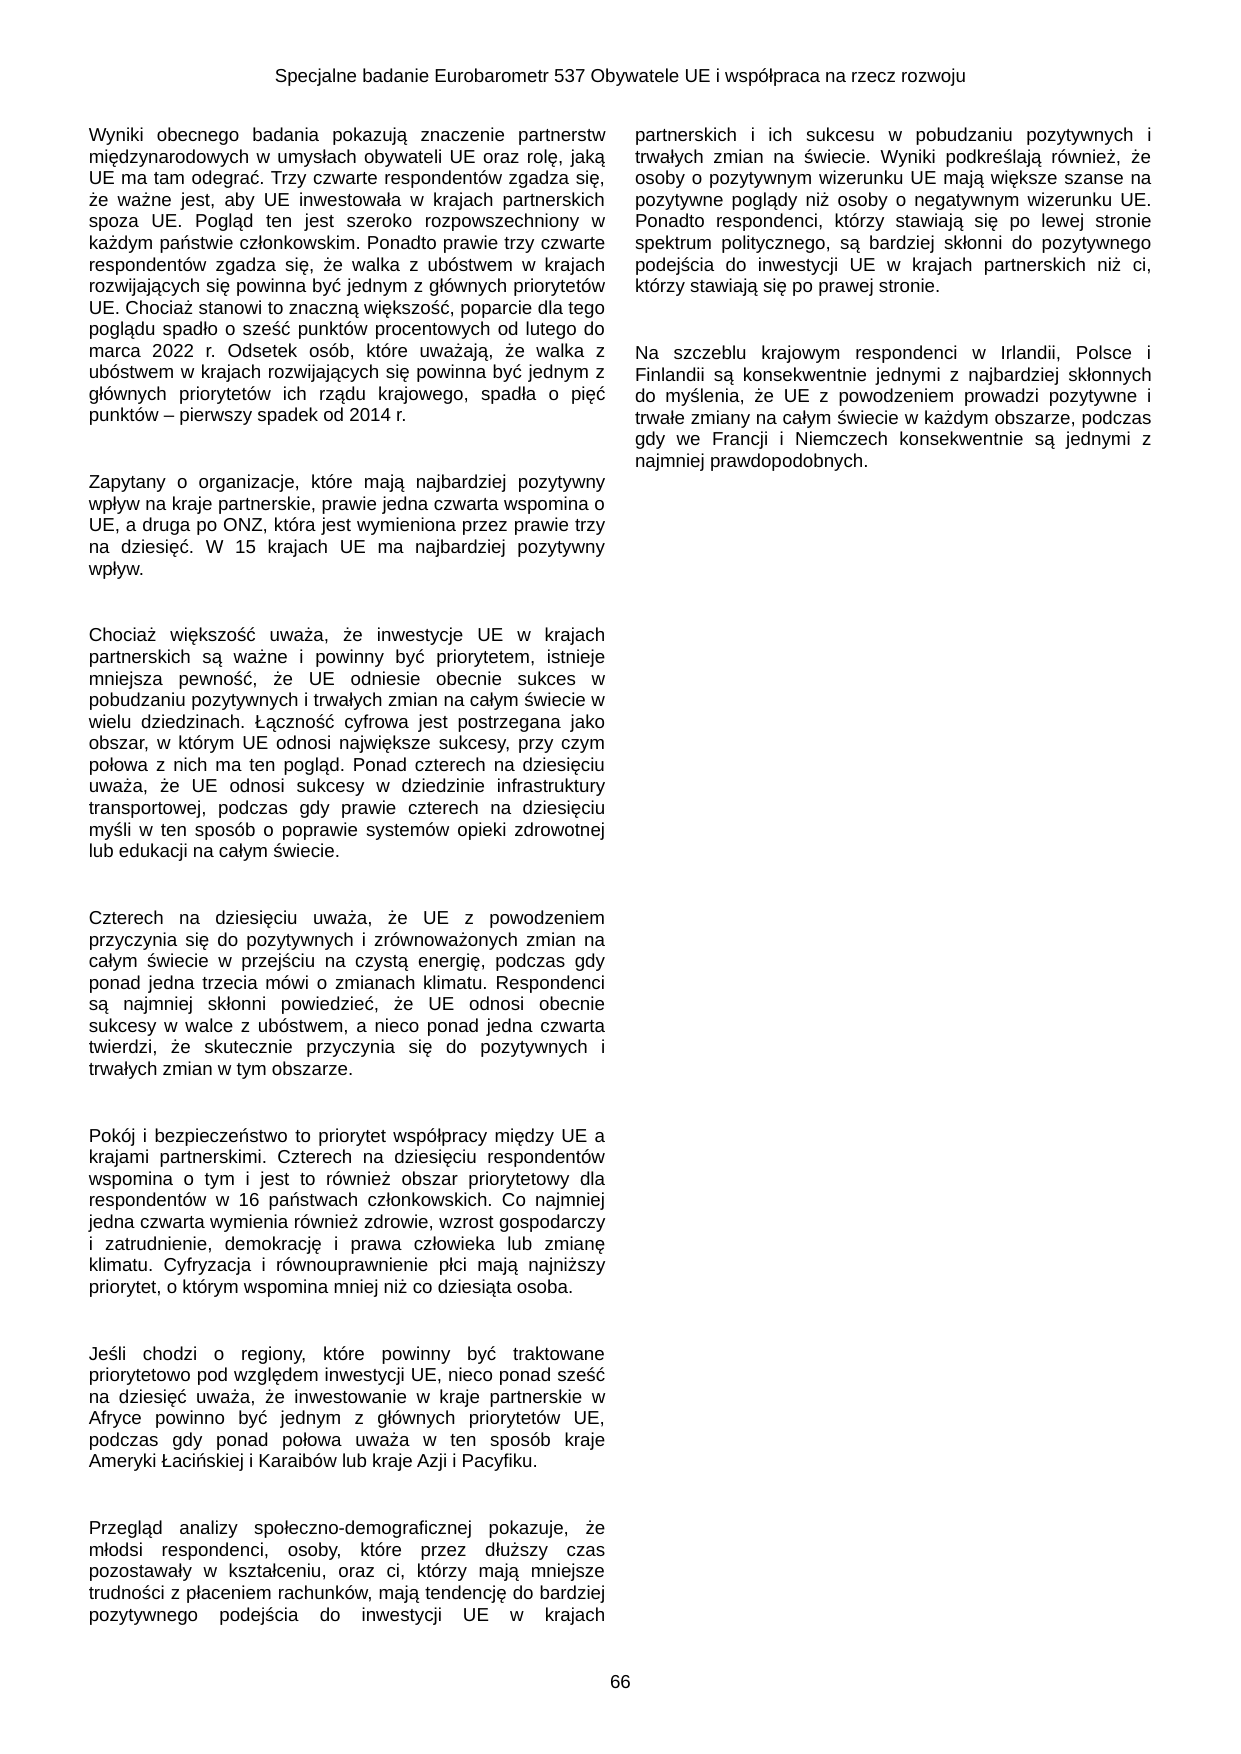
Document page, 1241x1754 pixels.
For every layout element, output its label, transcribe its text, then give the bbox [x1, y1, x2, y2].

text Wyniki obecnego badania pokazują znaczenie partnerstw międzynarodowych w umysłach obywateli UE oraz rolę, jaką UE ma tam odegrać. Trzy czwarte respondentów zgadza się, że ważne jest, aby UE inwestowała w krajach partnerskich spoza UE. Pogląd ten jest szeroko rozpowszechniony w każdym państwie członkowskim. Ponadto prawie trzy czwarte respondentów zgadza się, że walka z ubóstwem w krajach rozwijających się powinna być jednym z głównych priorytetów UE. Chociaż stanowi to znaczną większość, poparcie dla tego poglądu spadło o sześć punktów procentowych od lutego do marca 2022 r. Odsetek osób, które uważają, że walka z ubóstwem w krajach rozwijających się powinna być jednym z głównych priorytetów ich rządu krajowego, spadła o pięć punktów – pierwszy spadek od 2014 r. [88, 124, 605, 426]
text Pokój i bezpieczeństwo to priorytet współpracy między UE a krajami partnerskimi. Czterech na dziesięciu respondentów wspomina o tym i jest to również obszar priorytetowy dla respondentów w 16 państwach członkowskich. Co najmniej jedna czwarta wymienia również zdrowie, wzrost gospodarczy i zatrudnienie, demokrację i prawa człowieka lub zmianę klimatu. Cyfryzacja i równouprawnienie płci mają najniższy priorytet, o którym wspomina mniej niż co dziesiąta osoba. [88, 1124, 605, 1297]
text Chociaż większość uważa, że inwestycje UE w krajach partnerskich są ważne i powinny być priorytetem, istnieje mniejsza pewność, że UE odniesie obecnie sukces w pobudzaniu pozytywnych i trwałych zmian na całym świecie w wielu dziedzinach. Łączność cyfrowa jest postrzegana jako obszar, w którym UE odnosi największe sukcesy, przy czym połowa z nich ma ten pogląd. Ponad czterech na dziesięciu uważa, że UE odnosi sukcesy w dziedzinie infrastruktury transportowej, podczas gdy prawie czterech na dziesięciu myśli w ten sposób o poprawie systemów opieki zdrowotnej lub edukacji na całym świecie. [88, 624, 605, 861]
text Czterech na dziesięciu uważa, że UE z powodzeniem przyczynia się do pozytywnych i zrównoważonych zmian na całym świecie w przejściu na czystą energię, podczas gdy ponad jedna trzecia mówi o zmianach klimatu. Respondenci są najmniej skłonni powiedzieć, że UE odnosi obecnie sukcesy w walce z ubóstwem, a nieco ponad jedna czwarta twierdzi, że skutecznie przyczynia się do pozytywnych i trwałych zmian w tym obszarze. [88, 907, 605, 1079]
text Na szczeblu krajowym respondenci w Irlandii, Polsce i Finlandii są konsekwentnie jednymi z najbardziej skłonnych do myślenia, że UE z powodzeniem prowadzi pozytywne i trwałe zmiany na całym świecie w każdym obszarze, podczas gdy we Francji i Niemczech konsekwentnie są jednymi z najmniej prawdopodobnych. [635, 342, 1152, 471]
text Jeśli chodzi o regiony, które powinny być traktowane priorytetowo pod względem inwestycji UE, nieco ponad sześć na dziesięć uważa, że inwestowanie w kraje partnerskie w Afryce powinno być jednym z głównych priorytetów UE, podczas gdy ponad połowa uważa w ten sposób kraje Ameryki Łacińskiej i Karaibów lub kraje Azji i Pacyfiku. [88, 1342, 605, 1472]
text partnerskich i ich sukcesu w pobudzaniu pozytywnych i trwałych zmian na świecie. Wyniki podkreślają również, że osoby o pozytywnym wizerunku UE mają większe szanse na pozytywne poglądy niż osoby o negatywnym wizerunku UE. Ponadto respondenci, którzy stawiają się po lewej stronie spektrum politycznego, są bardziej skłonni do pozytywnego podejścia do inwestycji UE w krajach partnerskich niż ci, którzy stawiają się po prawej stronie. [635, 124, 1152, 296]
text Zapytany o organizacje, które mają najbardziej pozytywny wpływ na kraje partnerskie, prawie jedna czwarta wspomina o UE, a druga po ONZ, która jest wymieniona przez prawie trzy na dziesięć. W 15 krajach UE ma najbardziej pozytywny wpływ. [88, 471, 605, 579]
text Przegląd analizy społeczno-demograficznej pokazuje, że młodsi respondenci, osoby, które przez dłuższy czas pozostawały w kształceniu, oraz ci, którzy mają mniejsze trudności z płaceniem rachunków, mają tendencję do bardziej pozytywnego podejścia do inwestycji UE w krajach [88, 1517, 605, 1625]
